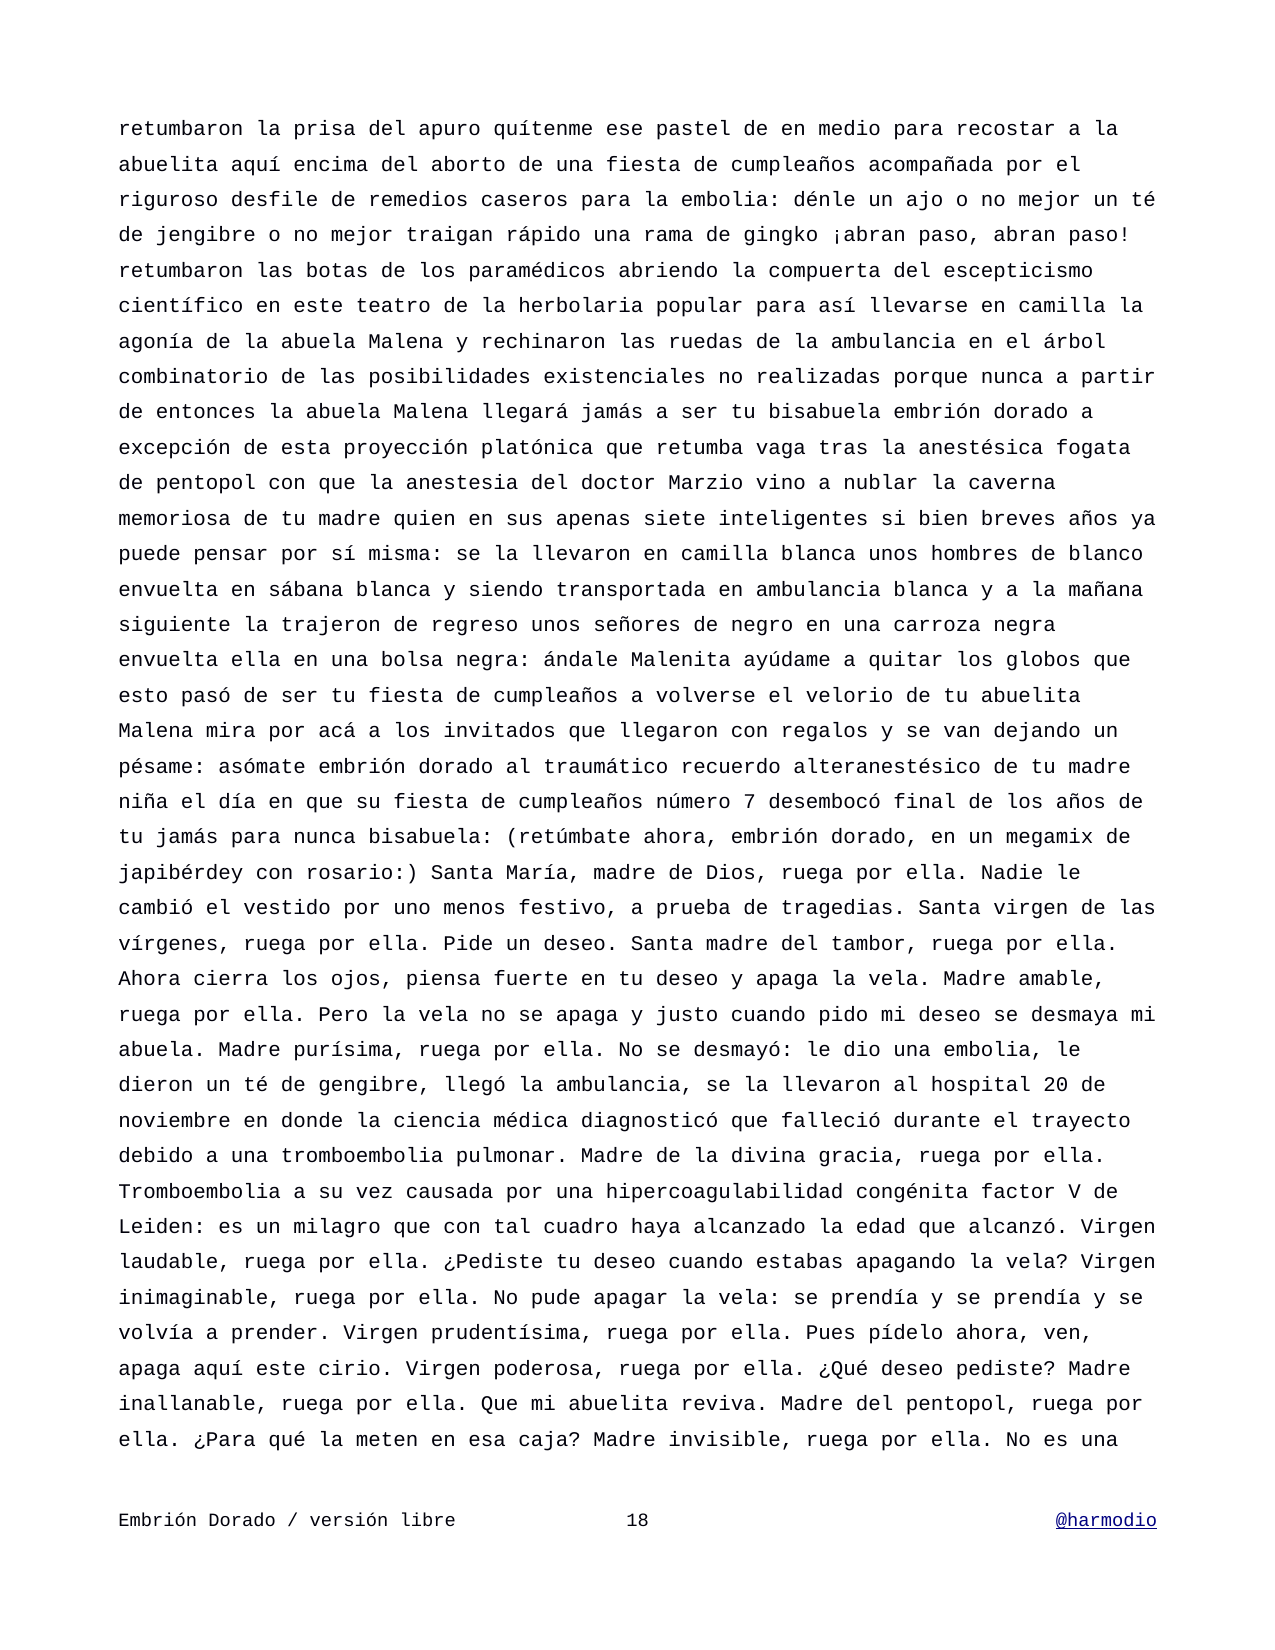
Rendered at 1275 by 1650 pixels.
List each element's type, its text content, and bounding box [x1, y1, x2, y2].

text retumbaron la prisa del apuro quítenme ese pastel de en medio para recostar a la abuelita aquí encima del aborto de una fiesta de cumpleaños acompañada por el riguroso desfile de remedios caseros para la embolia: dénle un ajo o no mejor un té de jengibre o no mejor traigan rápido una rama de gingko ¡abran paso, abran paso! retumbaron las botas de los paramédicos abriendo la compuerta del escepticismo científico en este teatro de la herbolaria popular para así llevarse en camilla la agonía de la abuela Malena y rechinaron las ruedas de la ambulancia en el árbol combinatorio de las posibilidades existenciales no realizadas porque nunca a partir de entonces la abuela Malena llegará jamás a ser tu bisabuela embrión dorado a excepción de esta proyección platónica que retumba vaga tras la anestésica fogata de pentopol con que la anestesia del doctor Marzio vino a nublar la caverna memoriosa de tu madre quien en sus apenas siete inteligentes si bien breves años ya puede pensar por sí misma: se la llevaron en camilla blanca unos hombres de blanco envuelta en sábana blanca y siendo transportada en ambulancia blanca y a la mañana siguiente la trajeron de regreso unos señores de negro en una carroza negra envuelta ella en una bolsa negra: ándale Malenita ayúdame a quitar los globos que esto pasó de ser tu fiesta de cumpleaños a volverse el velorio de tu abuelita Malena mira por acá a los invitados que llegaron con regalos y se van dejando un pésame: asómate embrión dorado al traumático recuerdo alteranestésico de tu madre niña el día en que su fiesta de cumpleaños número 7 desembocó final de los años de tu jamás para nunca bisabuela: (retúmbate ahora, embrión dorado, en un megamix de japibérdey con rosario:) Santa María, madre de Dios, ruega por ella. Nadie le cambió el vestido por uno menos festivo, a prueba de tragedias. Santa virgen de las vírgenes, ruega por ella. Pide un deseo. Santa madre del tambor, ruega por ella. Ahora cierra los ojos, piensa fuerte en tu deseo y apaga la vela. Madre amable, ruega por ella. Pero la vela no se apaga y justo cuando pido mi deseo se desmaya mi abuela. Madre purísima, ruega por ella. No se desmayó: le dio una embolia, le dieron un té de gengibre, llegó la ambulancia, se la llevaron al hospital 20 de noviembre en donde la ciencia médica diagnosticó que falleció durante el trayecto debido a una tromboembolia pulmonar. Madre de la divina gracia, ruega por ella. Tromboembolia a su vez causada por una hipercoagulabilidad congénita factor V de Leiden: es un milagro que con tal cuadro haya alcanzado la edad que alcanzó. Virgen laudable, ruega por ella. ¿Pediste tu deseo cuando estabas apagando la vela? Virgen inimaginable, ruega por ella. No pude apagar la vela: se prendía y se prendía y se volvía a prender. Virgen prudentísima, ruega por ella. Pues pídelo ahora, ven, apaga aquí este cirio. Virgen poderosa, ruega por ella. ¿Qué deseo pediste? Madre inallanable, ruega por ella. Que mi abuelita reviva. Madre del pentopol, ruega por ella. ¿Para qué la meten en esa caja? Madre invisible, ruega por ella. No es una [118, 118, 1157, 1452]
